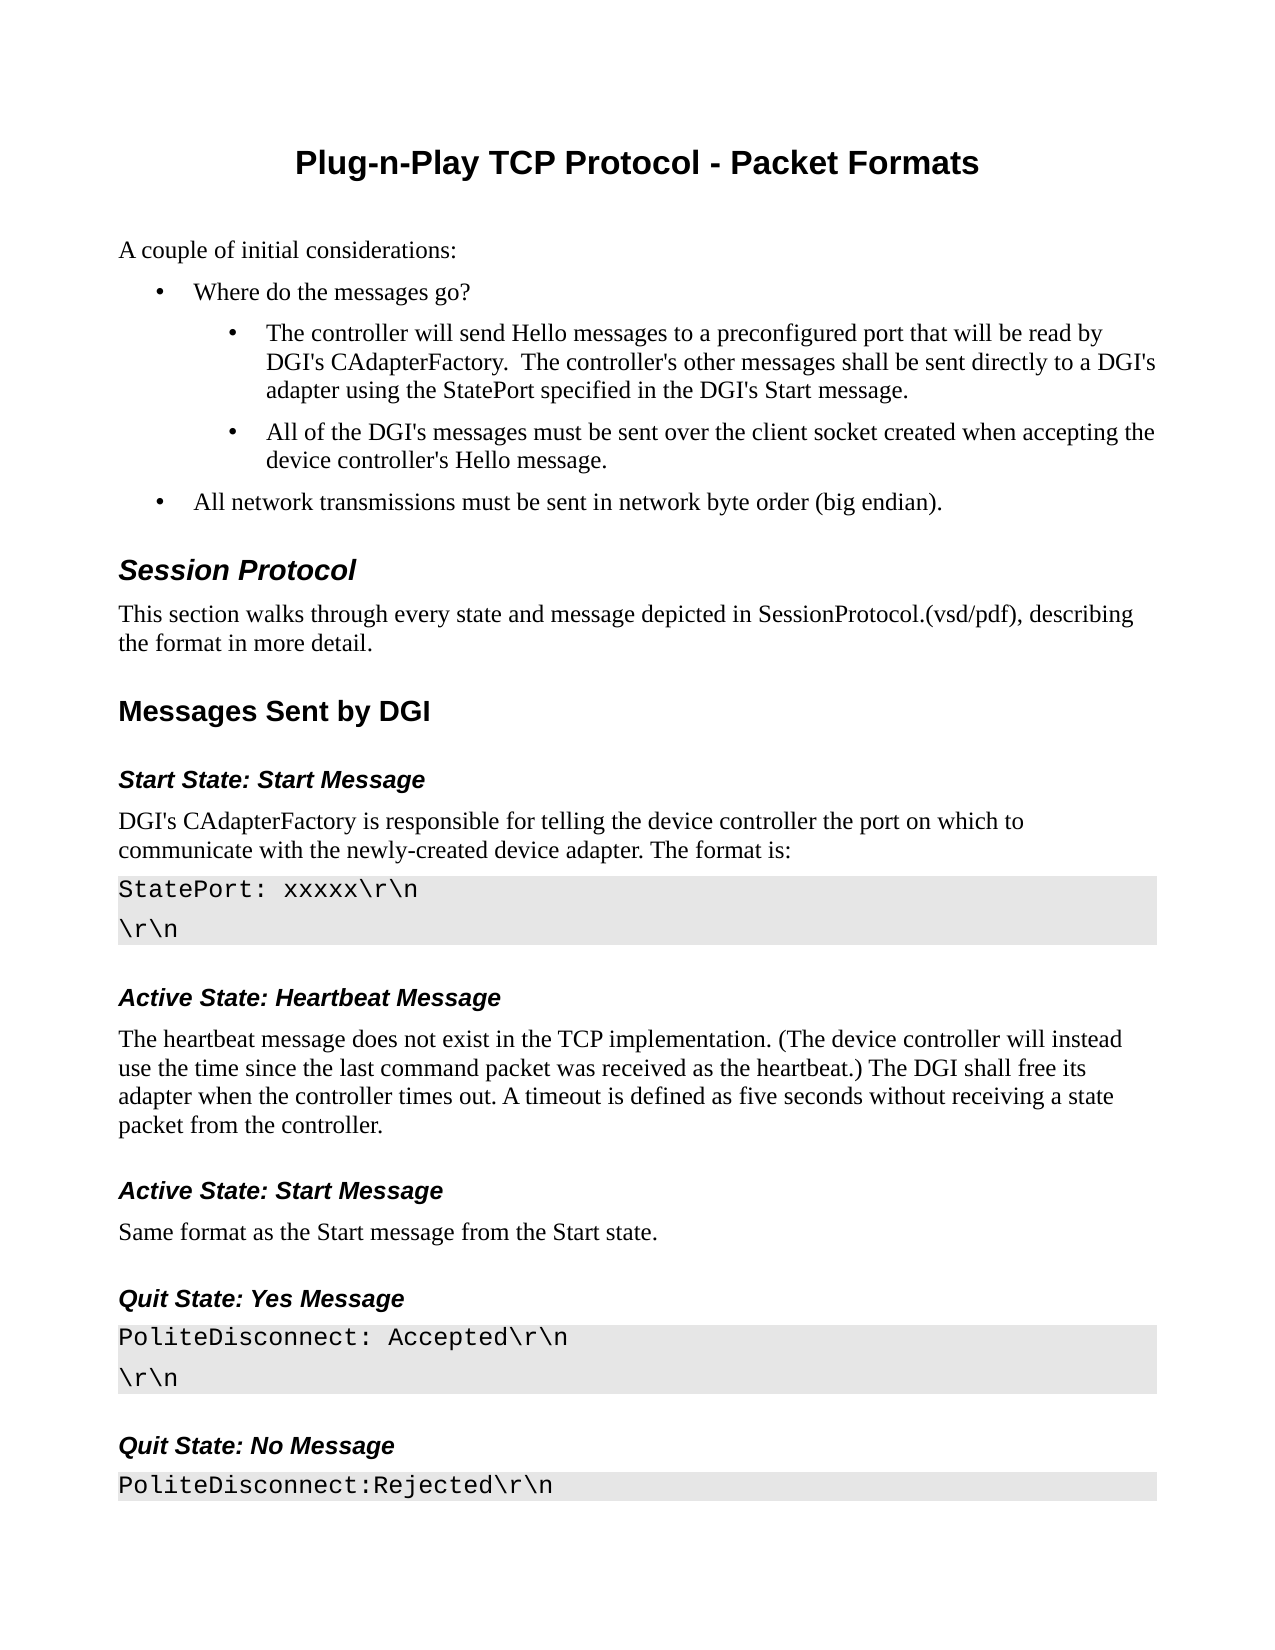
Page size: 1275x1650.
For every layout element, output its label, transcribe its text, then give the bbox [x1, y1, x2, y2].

text The heartbeat message does not exist in the TCP implementation. (The device controller will instead use the time since the last command packet was received as the heartbeat.) The DGI shall free its adapter when the controller times out. A timeout is defined as five seconds without receiving a state packet from the controller. [118, 1024, 1157, 1139]
list All of the DGI's messages must be sent over the client socket created when accepting the device controller's Hello message. [228, 417, 1157, 474]
subtitle Quit State: Yes Message [118, 1284, 1157, 1312]
subtitle Active State: Start Message [118, 1176, 1157, 1205]
text PoliteDisconnect:Rejected\r\n [118, 1472, 1157, 1501]
text Same format as the Start message from the Start state. [118, 1217, 1157, 1246]
subtitle Quit State: No Message [118, 1431, 1157, 1460]
text \r\n [118, 917, 1157, 945]
subtitle Start State: Start Message [118, 765, 1157, 794]
text DGI's CAdapterFactory is responsible for telling the device controller the port on which to communicate with the newly-created device adapter. The format is: [118, 806, 1157, 864]
list The controller will send Hello messages to a preconfigured port that will be read by DGI's CAdapterFactory. The controller's other messages shall be sent directly to a DGI's adapter using the StatePort specified in the DGI's Start message. [228, 318, 1157, 404]
text StatePort: xxxxx\r\n [118, 876, 1157, 904]
text \r\n [118, 1366, 1157, 1394]
text A couple of initial considerations: [118, 236, 1157, 264]
subtitle Session Protocol [118, 553, 1157, 587]
text This section walks through every state and message depicted in SessionProtocol.(vsd/pdf), describing the format in more detail. [118, 599, 1157, 657]
text PoliteDisconnect: Accepted\r\n [118, 1325, 1157, 1353]
subtitle Messages Sent by DGI [118, 694, 1157, 728]
list Where do the messages go? [156, 277, 1157, 306]
subtitle Active State: Heartbeat Message [118, 983, 1157, 1011]
list All network transmissions must be sent in network byte order (big endian). [156, 487, 1157, 516]
subtitle Plug-n-Play TCP Protocol - Packet Formats [118, 143, 1157, 182]
